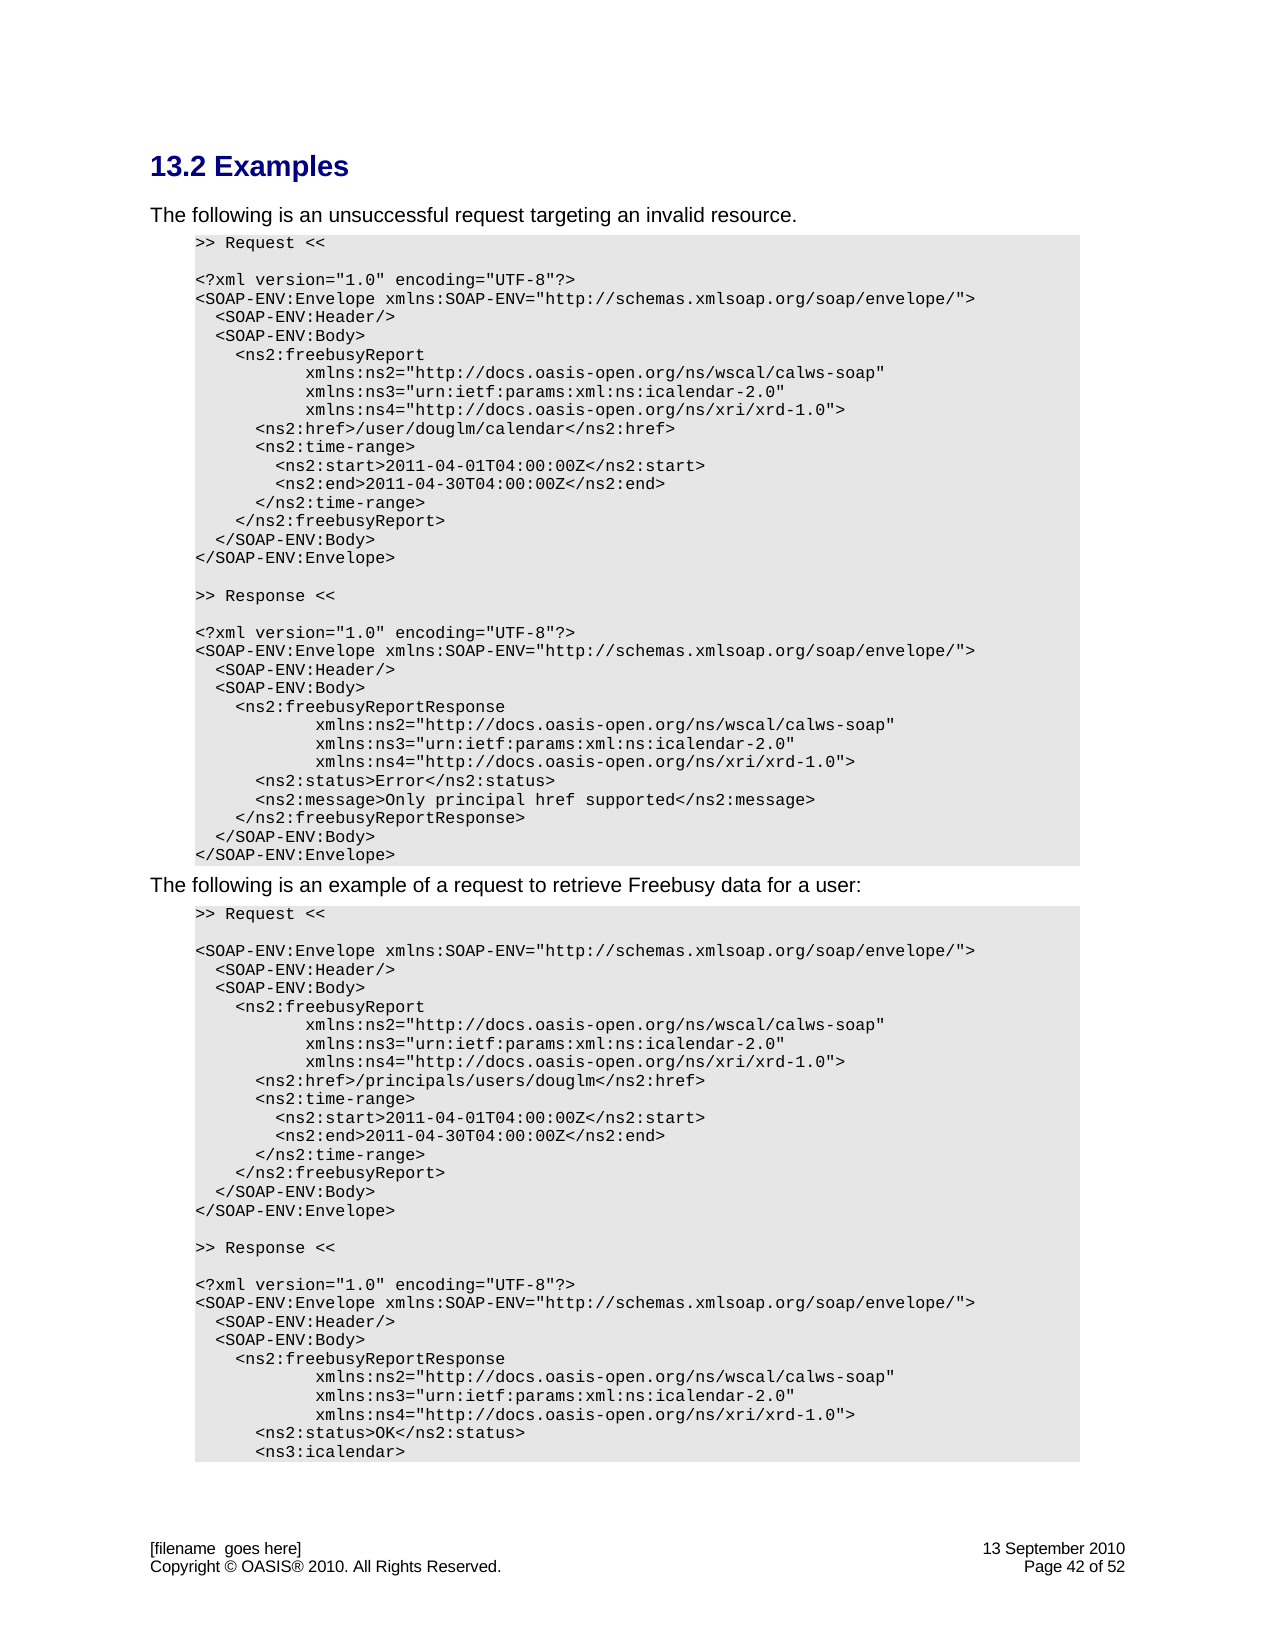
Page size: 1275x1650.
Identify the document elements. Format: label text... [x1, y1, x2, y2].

text </SOAP-ENV:Body> [195, 532, 1080, 550]
subtitle Examples [150, 150, 1125, 182]
text </ns2:time-range> [195, 1147, 1080, 1165]
text <ns2:end>2011-04-30T04:00:00Z</ns2:end> [195, 476, 1080, 495]
text <ns2:start>2011-04-01T04:00:00Z</ns2:start> [195, 458, 1080, 476]
text <ns2:message>Only principal href supported</ns2:message> [195, 791, 1080, 810]
text <SOAP-ENV:Body> [195, 1332, 1080, 1351]
text xmlns:ns3="urn:ietf:params:xml:ns:icalendar-2.0" [195, 1388, 1080, 1406]
text <SOAP-ENV:Header/> [195, 1314, 1080, 1332]
text </ns2:freebusyReport> [195, 1165, 1080, 1184]
text <?xml version="1.0" encoding="UTF-8"?> [195, 272, 1080, 291]
text <SOAP-ENV:Header/> [195, 309, 1080, 328]
text xmlns:ns3="urn:ietf:params:xml:ns:icalendar-2.0" [195, 383, 1080, 402]
text <ns2:status>Error</ns2:status> [195, 773, 1080, 791]
text </SOAP-ENV:Envelope> [195, 847, 1080, 866]
text <ns2:start>2011-04-01T04:00:00Z</ns2:start> [195, 1110, 1080, 1128]
text <ns2:freebusyReportResponse [195, 699, 1080, 717]
text The following is an unsuccessful request targeting an invalid resource. [150, 203, 1125, 227]
text <SOAP-ENV:Envelope xmlns:SOAP-ENV="http://schemas.xmlsoap.org/soap/envelope/"> [195, 1295, 1080, 1314]
text <?xml version="1.0" encoding="UTF-8"?> [195, 1277, 1080, 1295]
text xmlns:ns4="http://docs.oasis-open.org/ns/xri/xrd-1.0"> [195, 402, 1080, 421]
text </SOAP-ENV:Envelope> [195, 550, 1080, 569]
text </ns2:freebusyReport> [195, 513, 1080, 532]
text <ns2:freebusyReport [195, 346, 1080, 365]
text xmlns:ns2="http://docs.oasis-open.org/ns/wscal/calws-soap" [195, 365, 1080, 383]
text <ns2:status>OK</ns2:status> [195, 1425, 1080, 1443]
text </SOAP-ENV:Body> [195, 828, 1080, 847]
text <SOAP-ENV:Envelope xmlns:SOAP-ENV="http://schemas.xmlsoap.org/soap/envelope/"> [195, 643, 1080, 662]
text <SOAP-ENV:Body> [195, 680, 1080, 699]
text </ns2:time-range> [195, 495, 1080, 513]
text xmlns:ns4="http://docs.oasis-open.org/ns/xri/xrd-1.0"> [195, 1054, 1080, 1073]
text xmlns:ns4="http://docs.oasis-open.org/ns/xri/xrd-1.0"> [195, 754, 1080, 773]
text <SOAP-ENV:Envelope xmlns:SOAP-ENV="http://schemas.xmlsoap.org/soap/envelope/"> [195, 943, 1080, 961]
text <ns2:href>/principals/users/douglm</ns2:href> [195, 1073, 1080, 1091]
text <ns2:time-range> [195, 439, 1080, 458]
text <SOAP-ENV:Body> [195, 980, 1080, 998]
text <SOAP-ENV:Envelope xmlns:SOAP-ENV="http://schemas.xmlsoap.org/soap/envelope/"> [195, 291, 1080, 309]
text xmlns:ns4="http://docs.oasis-open.org/ns/xri/xrd-1.0"> [195, 1406, 1080, 1425]
text <ns2:time-range> [195, 1091, 1080, 1110]
text <ns2:freebusyReport [195, 998, 1080, 1017]
text >> Response << [195, 587, 1080, 606]
text <SOAP-ENV:Header/> [195, 662, 1080, 680]
text xmlns:ns3="urn:ietf:params:xml:ns:icalendar-2.0" [195, 736, 1080, 754]
text </SOAP-ENV:Body> [195, 1184, 1080, 1202]
text xmlns:ns2="http://docs.oasis-open.org/ns/wscal/calws-soap" [195, 1017, 1080, 1036]
text >> Request << [195, 235, 1080, 254]
text >> Response << [195, 1239, 1080, 1258]
text xmlns:ns2="http://docs.oasis-open.org/ns/wscal/calws-soap" [195, 1369, 1080, 1388]
text <SOAP-ENV:Body> [195, 328, 1080, 346]
text >> Request << [195, 906, 1080, 924]
text xmlns:ns2="http://docs.oasis-open.org/ns/wscal/calws-soap" [195, 717, 1080, 736]
text </SOAP-ENV:Envelope> [195, 1202, 1080, 1221]
text xmlns:ns3="urn:ietf:params:xml:ns:icalendar-2.0" [195, 1036, 1080, 1054]
text <ns2:freebusyReportResponse [195, 1351, 1080, 1369]
text <ns2:end>2011-04-30T04:00:00Z</ns2:end> [195, 1128, 1080, 1147]
text <SOAP-ENV:Header/> [195, 961, 1080, 980]
text <ns2:href>/user/douglm/calendar</ns2:href> [195, 421, 1080, 439]
text The following is an example of a request to retrieve Freebusy data for a user: [150, 874, 1125, 897]
text <ns3:icalendar> [195, 1443, 1080, 1462]
text </ns2:freebusyReportResponse> [195, 810, 1080, 828]
text <?xml version="1.0" encoding="UTF-8"?> [195, 624, 1080, 643]
